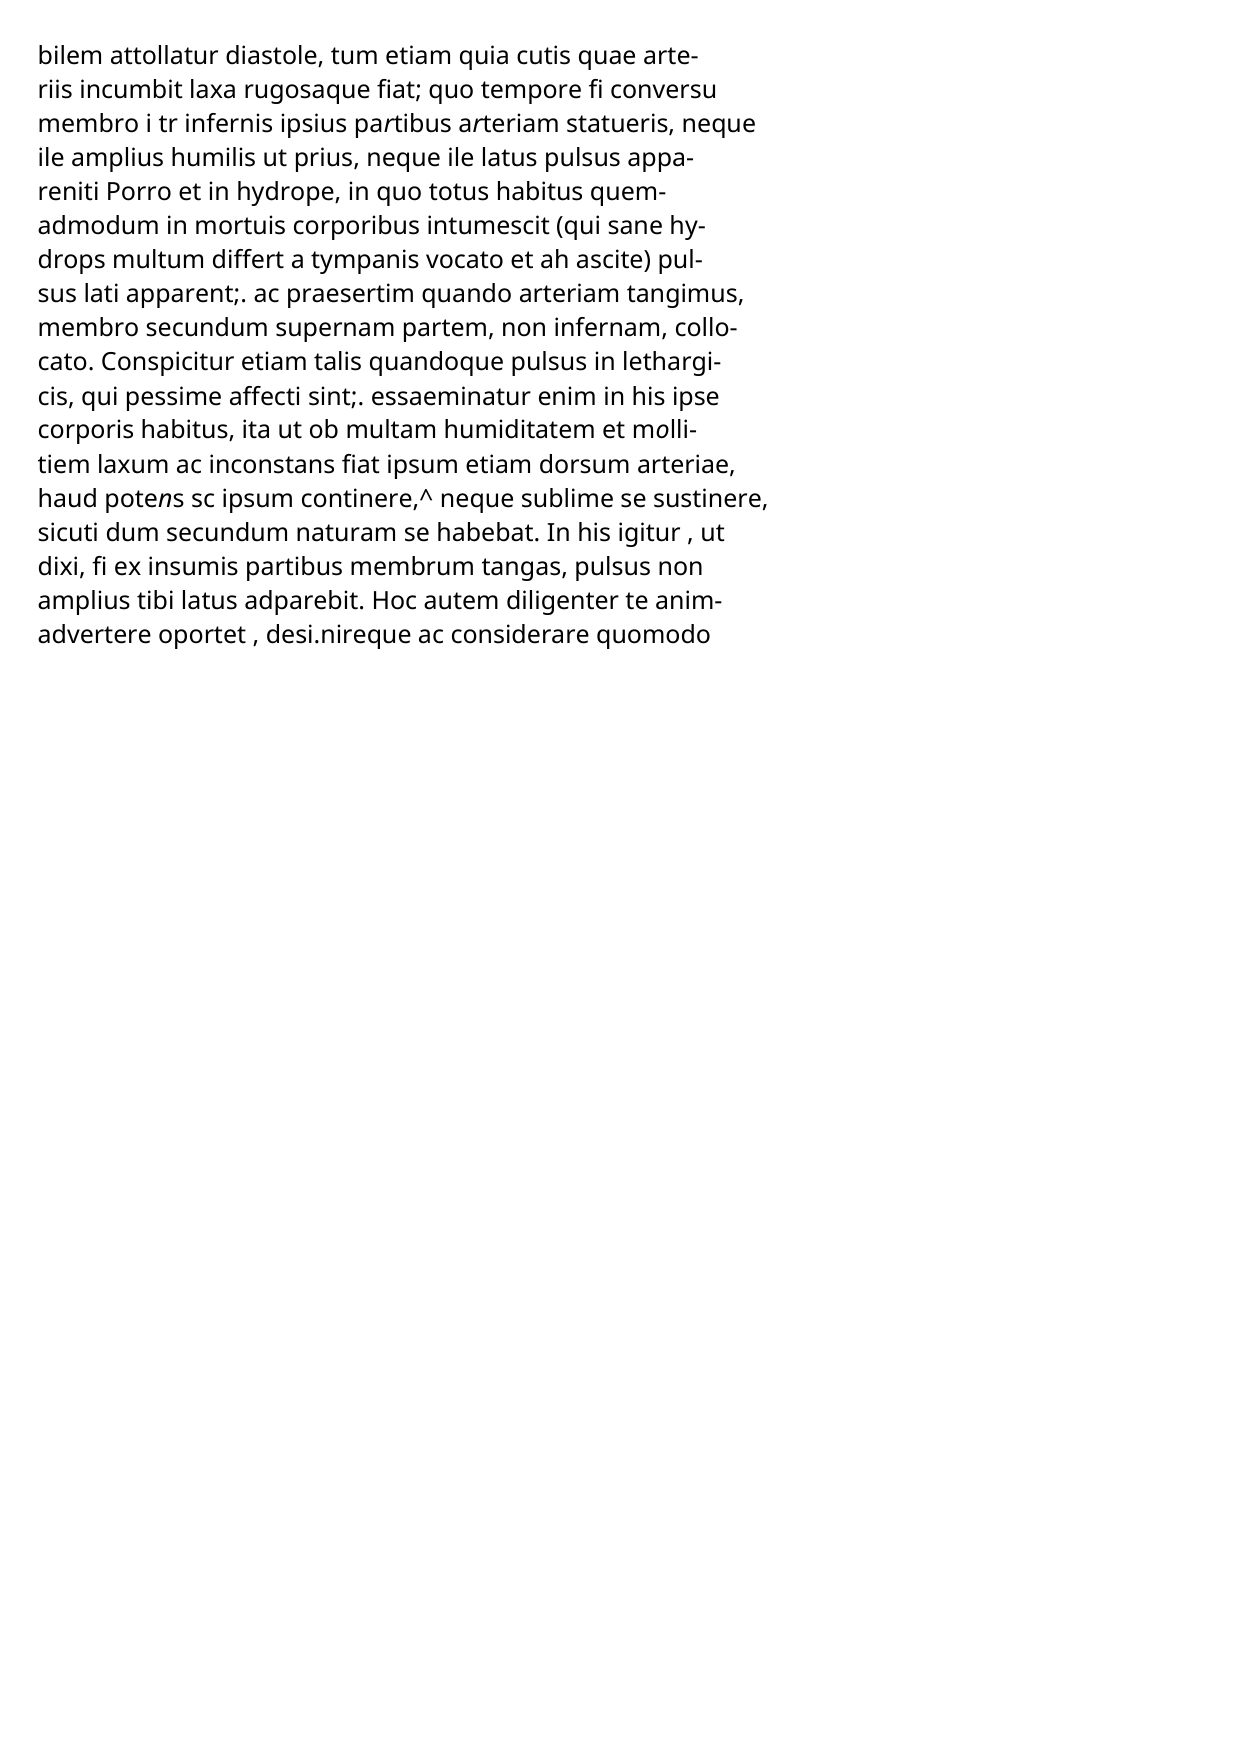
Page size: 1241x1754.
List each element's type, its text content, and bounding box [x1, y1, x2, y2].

text bilem attollatur diastole, tum etiam quia cutis quae arte- riis incumbit laxa rugosaque fiat; quo tempore fi conversu membro i tr infernis ipsius partibus arteriam statueris, neque ile amplius humilis ut prius, neque ile latus pulsus appa- reniti Porro et in hydrope, in quo totus habitus quem- admodum in mortuis corporibus intumescit (qui sane hy- drops multum differt a tympanis vocato et ah ascite) pul- sus lati apparent;. ac praesertim quando arteriam tangimus, membro secundum supernam partem, non infernam, collo- cato. Conspicitur etiam talis quandoque pulsus in lethargi- cis, qui pessime affecti sint;. essaeminatur enim in his ipse corporis habitus, ita ut ob multam humiditatem et molli- tiem laxum ac inconstans fiat ipsum etiam dorsum arteriae, haud potens sc ipsum continere,^ neque sublime se sustinere, sicuti dum secundum naturam se habebat. In his igitur , ut dixi, fi ex insumis partibus membrum tangas, pulsus non amplius tibi latus adparebit. Hoc autem diligenter te anim- advertere oportet , desi.nireque ac considerare quomodo [37, 37, 1203, 651]
